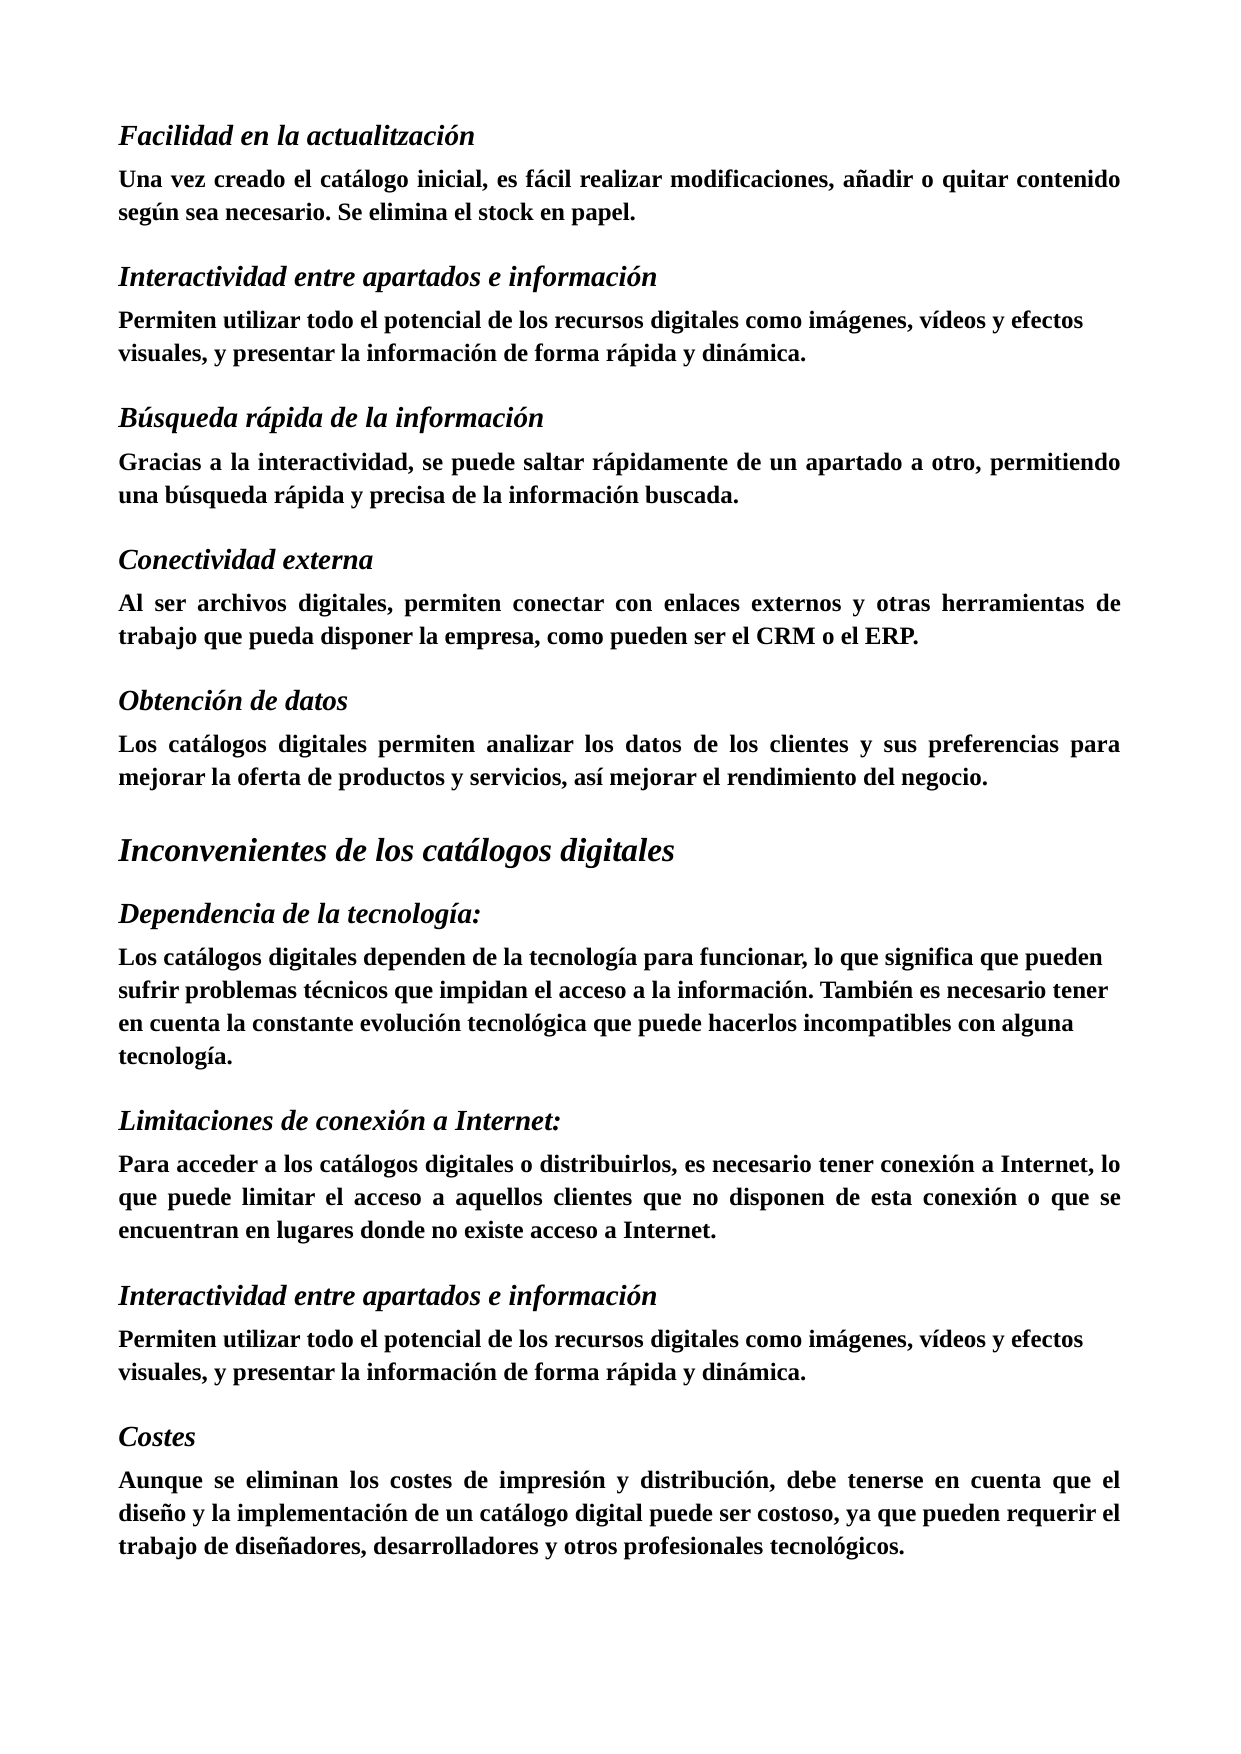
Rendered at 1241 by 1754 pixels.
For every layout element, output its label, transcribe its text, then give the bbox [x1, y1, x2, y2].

subtitle Facilidad en la actualitzación [118, 118, 1122, 152]
text Permiten utilizar todo el potencial de los recursos digitales como imágenes, vídeos y efectos visuales, y presentar la información de forma rápida y dinámica. [118, 305, 1122, 367]
subtitle Limitaciones de conexión a Internet: [118, 1103, 1122, 1137]
subtitle Obtención de datos [118, 683, 1122, 717]
subtitle Interactividad entre apartados e información [118, 259, 1122, 293]
text Gracias a la interactividad, se puede saltar rápidamente de un apartado a otro, permitiendo una búsqueda rápida y precisa de la información buscada. [118, 447, 1122, 508]
subtitle Costes [118, 1419, 1122, 1452]
text Aunque se eliminan los costes de impresión y distribución, debe tenerse en cuenta que el diseño y la implementación de un catálogo digital puede ser costoso, ya que pueden requerir el trabajo de diseñadores, desarrolladores y otros profesionales tecnológicos. [118, 1465, 1122, 1560]
subtitle Conectividad externa [118, 542, 1122, 575]
subtitle Interactividad entre apartados e información [118, 1278, 1122, 1311]
text Permiten utilizar todo el potencial de los recursos digitales como imágenes, vídeos y efectos visuales, y presentar la información de forma rápida y dinámica. [118, 1324, 1122, 1385]
text Una vez creado el catálogo inicial, es fácil realizar modificaciones, añadir o quitar contenido según sea necesario. Se elimina el stock en papel. [118, 164, 1122, 226]
text Los catálogos digitales dependen de la tecnología para funcionar, lo que significa que pueden sufrir problemas técnicos que impidan el acceso a la información. También es necesario tener en cuenta la constante evolución tecnológica que puede hacerlos incompatibles con alguna tecnología. [118, 942, 1122, 1070]
text Para acceder a los catálogos digitales o distribuirlos, es necesario tener conexión a Internet, lo que puede limitar el acceso a aquellos clientes que no disponen de esta conexión o que se encuentran en lugares donde no existe acceso a Internet. [118, 1149, 1122, 1244]
text Los catálogos digitales permiten analizar los datos de los clientes y sus preferencias para mejorar la oferta de productos y servicios, así mejorar el rendimiento del negocio. [118, 729, 1122, 791]
subtitle Inconvenientes de los catálogos digitales [118, 831, 1122, 869]
subtitle Búsqueda rápida de la información [118, 401, 1122, 434]
text Al ser archivos digitales, permiten conectar con enlaces externos y otras herramientas de trabajo que pueda disponer la empresa, como pueden ser el CRM o el ERP. [118, 588, 1122, 650]
subtitle Dependencia de la tecnología: [118, 896, 1122, 929]
